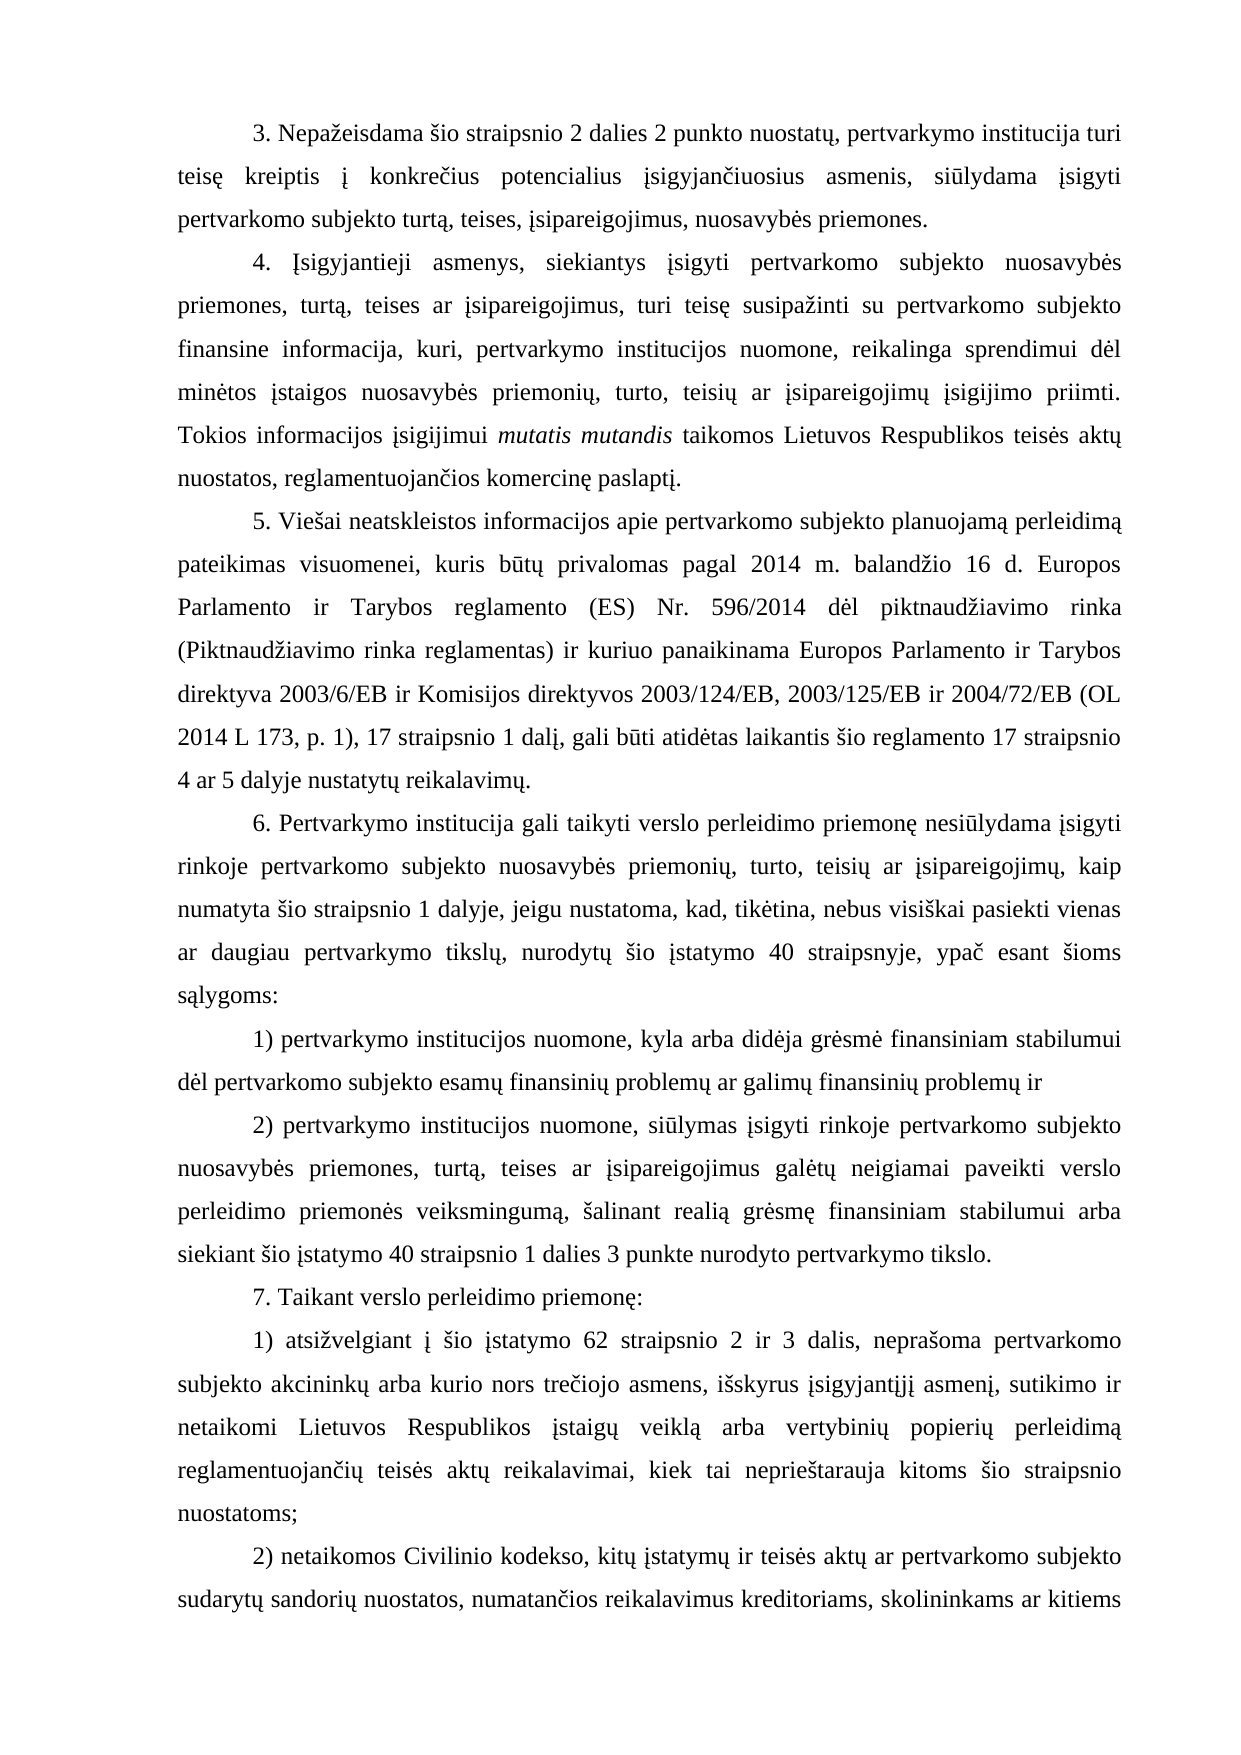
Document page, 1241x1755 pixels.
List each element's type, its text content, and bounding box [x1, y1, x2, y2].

text 5. Viešai neatskleistos informacijos apie pertvarkomo subjekto planuojamą perleidimą pateikimas visuomenei, kuris būtų privalomas pagal 2014 m. balandžio 16 d. Europos Parlamento ir Tarybos reglamento (ES) Nr. 596/2014 dėl piktnaudžiavimo rinka (Piktnaudžiavimo rinka reglamentas) ir kuriuo panaikinama Europos Parlamento ir Tarybos direktyva 2003/6/EB ir Komisijos direktyvos 2003/124/EB, 2003/125/EB ir 2004/72/EB (OL 2014 L 173, p. 1), 17 straipsnio 1 dalį, gali būti atidėtas laikantis šio reglamento 17 straipsnio 4 ar 5 dalyje nustatytų reikalavimų. [177, 506, 1122, 794]
text 3. Nepažeisdama šio straipsnio 2 dalies 2 punkto nuostatų, pertvarkymo institucija turi teisę kreiptis į konkrečius potencialius įsigyjančiuosius asmenis, siūlydama įsigyti pertvarkomo subjekto turtą, teises, įsipareigojimus, nuosavybės priemones. [177, 118, 1122, 233]
text 6. Pertvarkymo institucija gali taikyti verslo perleidimo priemonę nesiūlydama įsigyti rinkoje pertvarkomo subjekto nuosavybės priemonių, turto, teisių ar įsipareigojimų, kaip numatyta šio straipsnio 1 dalyje, jeigu nustatoma, kad, tikėtina, nebus visiškai pasiekti vienas ar daugiau pertvarkymo tikslų, nurodytų šio įstatymo 40 straipsnyje, ypač esant šioms sąlygoms: [177, 808, 1122, 1009]
text 7. Taikant verslo perleidimo priemonę: [177, 1282, 1122, 1311]
text 1) atsižvelgiant į šio įstatymo 62 straipsnio 2 ir 3 dalis, neprašoma pertvarkomo subjekto akcininkų arba kurio nors trečiojo asmens, išskyrus įsigyjantįjį asmenį, sutikimo ir netaikomi Lietuvos Respublikos įstaigų veiklą arba vertybinių popierių perleidimą reglamentuojančių teisės aktų reikalavimai, kiek tai neprieštarauja kitoms šio straipsnio nuostatoms; [177, 1326, 1122, 1527]
text 2) pertvarkymo institucijos nuomone, siūlymas įsigyti rinkoje pertvarkomo subjekto nuosavybės priemones, turtą, teises ar įsipareigojimus galėtų neigiamai paveikti verslo perleidimo priemonės veiksmingumą, šalinant realią grėsmę finansiniam stabilumui arba siekiant šio įstatymo 40 straipsnio 1 dalies 3 punkte nurodyto pertvarkymo tikslo. [177, 1110, 1122, 1268]
text 1) pertvarkymo institucijos nuomone, kyla arba didėja grėsmė finansiniam stabilumui dėl pertvarkomo subjekto esamų finansinių problemų ar galimų finansinių problemų ir [177, 1024, 1122, 1096]
text 2) netaikomos Civilinio kodekso, kitų įstatymų ir teisės aktų ar pertvarkomo subjekto sudarytų sandorių nuostatos, numatančios reikalavimus kreditoriams, skolininkams ar kitiems [177, 1541, 1122, 1613]
text 4. Įsigyjantieji asmenys, siekiantys įsigyti pertvarkomo subjekto nuosavybės priemones, turtą, teises ar įsipareigojimus, turi teisę susipažinti su pertvarkomo subjekto finansine informacija, kuri, pertvarkymo institucijos nuomone, reikalinga sprendimui dėl minėtos įstaigos nuosavybės priemonių, turto, teisių ar įsipareigojimų įsigijimo priimti. Tokios informacijos įsigijimui mutatis mutandis taikomos Lietuvos Respublikos teisės aktų nuostatos, reglamentuojančios komercinę paslaptį. [177, 247, 1122, 492]
